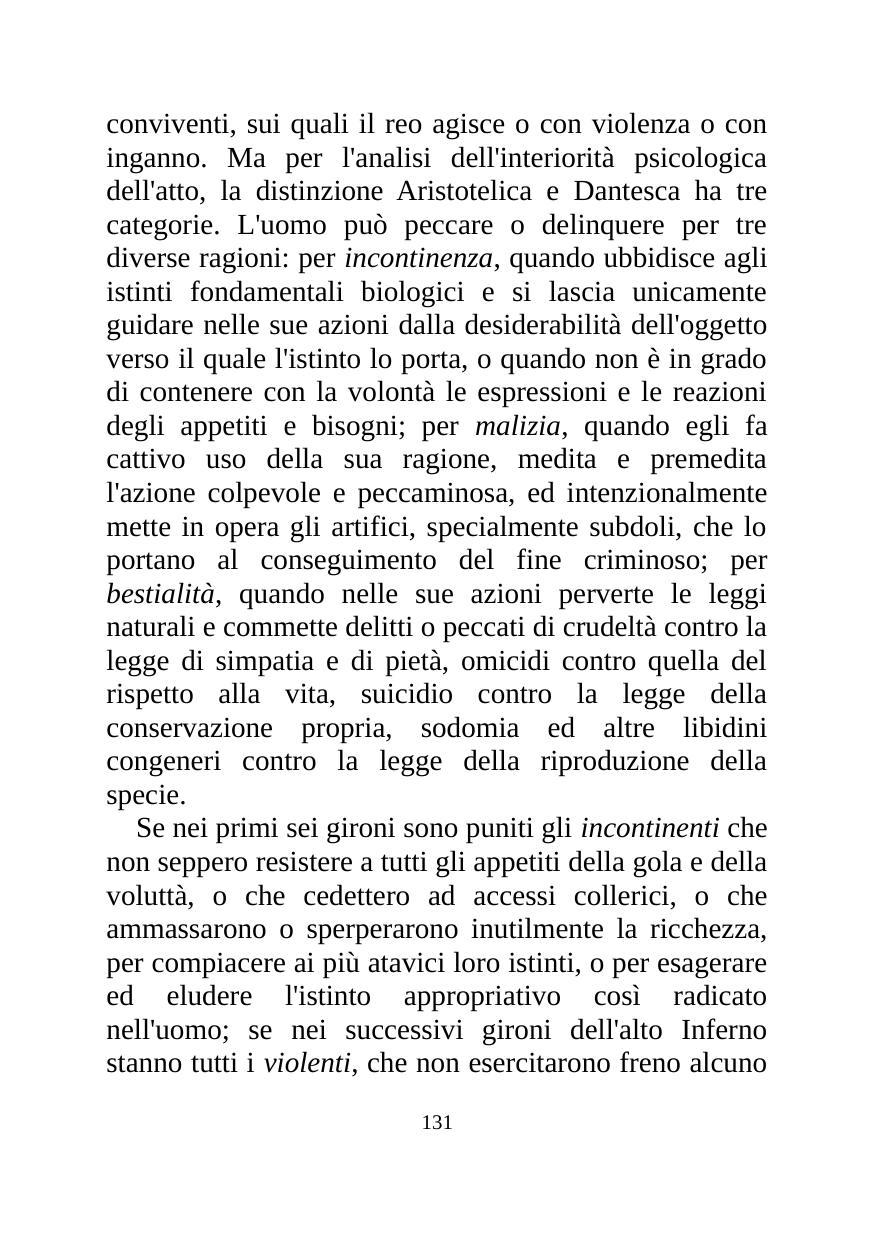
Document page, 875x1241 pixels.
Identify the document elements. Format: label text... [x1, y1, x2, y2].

text conviventi, sui quali il reo agisce o con violenza o con inganno. Ma per l'analisi dell'interiorità psicologica dell'atto, la distinzione Aristotelica e Dantesca ha tre categorie. L'uomo può peccare o delinquere per tre diverse ragioni: per incontinenza, quando ubbidisce agli istinti fondamentali biologici e si lascia unicamente guidare nelle sue azioni dalla desiderabilità dell'oggetto verso il quale l'istinto lo porta, o quando non è in grado di contenere con la volontà le espressioni e le reazioni degli appetiti e bisogni; per malizia, quando egli fa cattivo uso della sua ragione, medita e premedita l'azione colpevole e peccaminosa, ed intenzionalmente mette in opera gli artifici, specialmente subdoli, che lo portano al conseguimento del fine criminoso; per bestialità, quando nelle sue azioni perverte le leggi naturali e commette delitti o peccati di crudeltà contro la legge di simpatia e di pietà, omicidi contro quella del rispetto alla vita, suicidio contro la legge della conservazione propria, sodomia ed altre libidini congeneri contro la legge della riproduzione della specie. [106, 106, 768, 811]
text Se nei primi sei gironi sono puniti gli incontinenti che non seppero resistere a tutti gli appetiti della gola e della voluttà, o che cedettero ad accessi collerici, o che ammassarono o sperperarono inutilmente la ricchezza, per compiacere ai più atavici loro istinti, o per esagerare ed eludere l'istinto appropriativo così radicato nell'uomo; se nei successivi gironi dell'alto Inferno stanno tutti i violenti, che non esercitarono freno alcuno [106, 811, 768, 1079]
